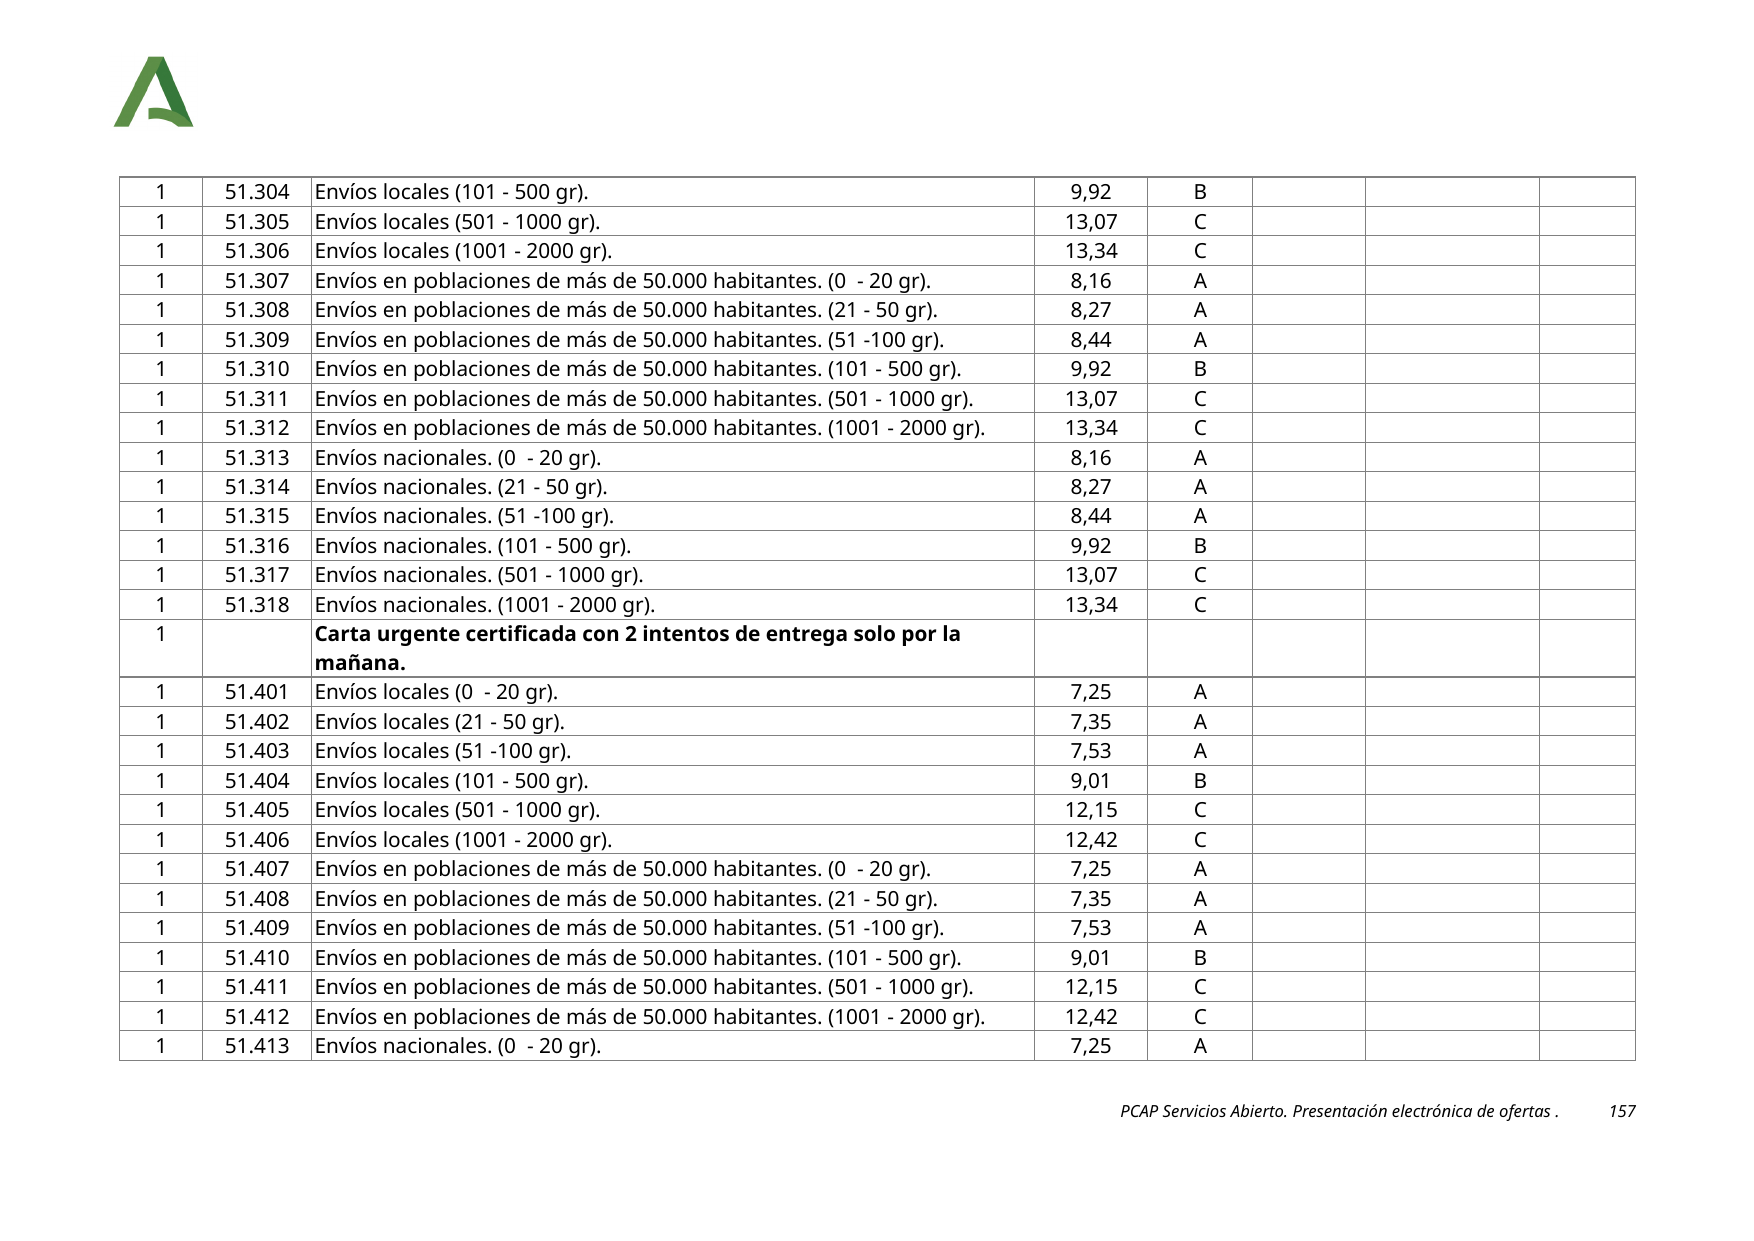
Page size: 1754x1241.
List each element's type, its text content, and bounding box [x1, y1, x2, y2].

table_cell [1366, 825, 1539, 853]
table_cell [1253, 502, 1365, 530]
table_cell Envíos nacionales. (1001 - 2000 gr). [312, 590, 1034, 618]
table_cell [1253, 443, 1365, 471]
table_cell [1540, 620, 1635, 676]
table_cell 1 [120, 707, 202, 735]
table_cell 1 [120, 620, 202, 676]
table_cell [1540, 766, 1635, 794]
table_cell [1366, 325, 1539, 353]
table_cell 8,44 [1035, 502, 1147, 530]
table_cell [1253, 207, 1365, 235]
table_cell Envíos locales (0 - 20 gr). [312, 678, 1034, 706]
table_cell [1253, 620, 1365, 676]
table_cell C [1148, 413, 1252, 442]
table_cell [1540, 295, 1635, 324]
table_cell [1253, 531, 1365, 559]
table_cell Envíos en poblaciones de más de 50.000 habitantes. (501 - 1000 gr). [312, 384, 1034, 412]
table_cell 51.317 [203, 561, 311, 589]
table_cell [1366, 443, 1539, 471]
table_cell 51.315 [203, 502, 311, 530]
table_cell [1540, 795, 1635, 824]
table_cell B [1148, 943, 1252, 971]
table_cell 51.411 [203, 972, 311, 1001]
table_cell C [1148, 972, 1252, 1001]
table_cell 8,44 [1035, 325, 1147, 353]
table_cell A [1148, 736, 1252, 765]
table_cell 1 [120, 795, 202, 824]
table_cell Envíos locales (501 - 1000 gr). [312, 207, 1034, 235]
table_cell 1 [120, 443, 202, 471]
table_cell 7,53 [1035, 913, 1147, 942]
table_cell 13,07 [1035, 207, 1147, 235]
table_cell [1148, 620, 1252, 676]
table_cell [1253, 972, 1365, 1001]
table_cell [1366, 913, 1539, 942]
table_cell [203, 620, 311, 676]
table_cell [1253, 736, 1365, 765]
table_cell 51.410 [203, 943, 311, 971]
table_cell [1366, 884, 1539, 912]
table_cell 51.311 [203, 384, 311, 412]
table_cell Envíos nacionales. (101 - 500 gr). [312, 531, 1034, 559]
table_cell [1366, 178, 1539, 206]
table_cell [1253, 1031, 1365, 1060]
table_cell 51.404 [203, 766, 311, 794]
table_cell [1366, 795, 1539, 824]
table_cell [1540, 531, 1635, 559]
table_cell [1253, 354, 1365, 383]
table_cell 1 [120, 207, 202, 235]
table_cell [1540, 354, 1635, 383]
table_cell A [1148, 884, 1252, 912]
table_cell [1366, 207, 1539, 235]
table_cell [1540, 413, 1635, 442]
table_cell [1253, 325, 1365, 353]
table_cell [1366, 1002, 1539, 1030]
table_cell Envíos en poblaciones de más de 50.000 habitantes. (51 -100 gr). [312, 325, 1034, 353]
table_cell [1253, 825, 1365, 853]
table_cell C [1148, 795, 1252, 824]
table_cell 1 [120, 502, 202, 530]
table_cell Envíos en poblaciones de más de 50.000 habitantes. (101 - 500 gr). [312, 354, 1034, 383]
table_cell 9,92 [1035, 531, 1147, 559]
table_cell [1366, 1031, 1539, 1060]
table_cell Carta urgente certificada con 2 intentos de entrega solo por la mañana. [312, 620, 1034, 676]
table_cell [1540, 443, 1635, 471]
table_cell B [1148, 766, 1252, 794]
table_cell [1540, 678, 1635, 706]
table_cell C [1148, 384, 1252, 412]
table_cell [1253, 590, 1365, 618]
table_cell 1 [120, 266, 202, 294]
table_cell 51.401 [203, 678, 311, 706]
table_cell 1 [120, 854, 202, 883]
table_cell 51.306 [203, 236, 311, 265]
table_cell [1366, 384, 1539, 412]
table_cell 1 [120, 678, 202, 706]
table_cell Envíos nacionales. (51 -100 gr). [312, 502, 1034, 530]
table_cell C [1148, 590, 1252, 618]
table_cell [1540, 1031, 1635, 1060]
table_cell 51.308 [203, 295, 311, 324]
table_cell 51.408 [203, 884, 311, 912]
table_cell 12,15 [1035, 972, 1147, 1001]
table_cell [1253, 795, 1365, 824]
table_cell [1366, 413, 1539, 442]
table_cell Envíos en poblaciones de más de 50.000 habitantes. (21 - 50 gr). [312, 295, 1034, 324]
table_cell [1253, 707, 1365, 735]
table_cell [1540, 913, 1635, 942]
table_cell 9,01 [1035, 943, 1147, 971]
table_cell 51.305 [203, 207, 311, 235]
table_cell [1253, 472, 1365, 501]
table_cell 9,92 [1035, 178, 1147, 206]
table_cell 1 [120, 531, 202, 559]
table_cell Envíos en poblaciones de más de 50.000 habitantes. (0 - 20 gr). [312, 266, 1034, 294]
table_cell [1253, 854, 1365, 883]
table_cell [1253, 561, 1365, 589]
table_cell [1253, 295, 1365, 324]
table_cell 1 [120, 472, 202, 501]
table_cell C [1148, 825, 1252, 853]
table_cell Envíos nacionales. (0 - 20 gr). [312, 1031, 1034, 1060]
table_cell [1366, 972, 1539, 1001]
table_cell A [1148, 854, 1252, 883]
table_cell 51.309 [203, 325, 311, 353]
table_cell Envíos nacionales. (501 - 1000 gr). [312, 561, 1034, 589]
table_cell 7,25 [1035, 678, 1147, 706]
table_cell [1540, 707, 1635, 735]
table_cell [1366, 736, 1539, 765]
table_cell [1253, 678, 1365, 706]
table_cell [1366, 678, 1539, 706]
table_cell Envíos en poblaciones de más de 50.000 habitantes. (21 - 50 gr). [312, 884, 1034, 912]
table_cell [1035, 620, 1147, 676]
table_cell [1540, 266, 1635, 294]
table_cell Envíos locales (1001 - 2000 gr). [312, 825, 1034, 853]
table_cell [1366, 295, 1539, 324]
table_cell 1 [120, 766, 202, 794]
table_cell 51.314 [203, 472, 311, 501]
table_cell 51.310 [203, 354, 311, 383]
table_cell [1253, 884, 1365, 912]
table_cell [1366, 854, 1539, 883]
table_cell Envíos en poblaciones de más de 50.000 habitantes. (1001 - 2000 gr). [312, 1002, 1034, 1030]
table_cell [1540, 854, 1635, 883]
table_cell 7,35 [1035, 707, 1147, 735]
table_cell 1 [120, 325, 202, 353]
table_cell 12,42 [1035, 1002, 1147, 1030]
table_cell [1366, 943, 1539, 971]
table_cell Envíos en poblaciones de más de 50.000 habitantes. (1001 - 2000 gr). [312, 413, 1034, 442]
table_cell 1 [120, 1031, 202, 1060]
table_cell C [1148, 236, 1252, 265]
table_cell 51.412 [203, 1002, 311, 1030]
table_cell Envíos locales (501 - 1000 gr). [312, 795, 1034, 824]
table_cell Envíos nacionales. (0 - 20 gr). [312, 443, 1034, 471]
table_cell [1540, 943, 1635, 971]
table_cell 8,16 [1035, 266, 1147, 294]
table_cell [1540, 472, 1635, 501]
table_cell [1540, 825, 1635, 853]
table_cell 13,07 [1035, 561, 1147, 589]
table_cell [1366, 590, 1539, 618]
table_cell 51.318 [203, 590, 311, 618]
table_cell 51.409 [203, 913, 311, 942]
table_cell [1540, 884, 1635, 912]
table_cell B [1148, 531, 1252, 559]
table_cell 1 [120, 972, 202, 1001]
table_cell A [1148, 1031, 1252, 1060]
table_cell 51.307 [203, 266, 311, 294]
table_cell [1366, 266, 1539, 294]
table_cell 12,42 [1035, 825, 1147, 853]
table_cell 51.313 [203, 443, 311, 471]
table_cell 1 [120, 178, 202, 206]
table_cell [1366, 502, 1539, 530]
table_cell 9,01 [1035, 766, 1147, 794]
table_cell [1540, 207, 1635, 235]
table_cell Envíos locales (101 - 500 gr). [312, 178, 1034, 206]
table_cell [1253, 913, 1365, 942]
table_cell [1253, 413, 1365, 442]
table_cell A [1148, 707, 1252, 735]
table_cell A [1148, 325, 1252, 353]
table_cell [1540, 502, 1635, 530]
table_cell A [1148, 678, 1252, 706]
table_cell 1 [120, 884, 202, 912]
table_cell Envíos en poblaciones de más de 50.000 habitantes. (51 -100 gr). [312, 913, 1034, 942]
table_cell [1253, 266, 1365, 294]
table_cell 12,15 [1035, 795, 1147, 824]
table_cell A [1148, 295, 1252, 324]
table_cell 51.316 [203, 531, 311, 559]
table_cell [1366, 472, 1539, 501]
table_cell [1540, 236, 1635, 265]
picture [109, 52, 198, 131]
table_cell 51.406 [203, 825, 311, 853]
table_cell [1253, 236, 1365, 265]
table_cell 51.403 [203, 736, 311, 765]
table_cell 1 [120, 825, 202, 853]
table_cell 13,34 [1035, 590, 1147, 618]
table_cell [1253, 943, 1365, 971]
table_cell [1366, 561, 1539, 589]
table_cell 13,34 [1035, 236, 1147, 265]
table_cell 1 [120, 913, 202, 942]
table_cell 1 [120, 736, 202, 765]
table_cell C [1148, 561, 1252, 589]
table_cell C [1148, 1002, 1252, 1030]
table_cell 51.304 [203, 178, 311, 206]
table_cell [1540, 178, 1635, 206]
table_cell [1253, 384, 1365, 412]
table_cell [1540, 1002, 1635, 1030]
table_cell [1253, 178, 1365, 206]
table_cell Envíos locales (101 - 500 gr). [312, 766, 1034, 794]
table_cell 51.402 [203, 707, 311, 735]
table_cell 51.413 [203, 1031, 311, 1060]
table_cell 1 [120, 590, 202, 618]
table_cell Envíos locales (51 -100 gr). [312, 736, 1034, 765]
table_cell 1 [120, 236, 202, 265]
table_cell Envíos en poblaciones de más de 50.000 habitantes. (101 - 500 gr). [312, 943, 1034, 971]
table_cell 1 [120, 384, 202, 412]
table_cell Envíos locales (1001 - 2000 gr). [312, 236, 1034, 265]
table_cell Envíos en poblaciones de más de 50.000 habitantes. (0 - 20 gr). [312, 854, 1034, 883]
table_cell 7,53 [1035, 736, 1147, 765]
table_cell [1366, 707, 1539, 735]
table_cell 7,25 [1035, 854, 1147, 883]
table_cell 1 [120, 561, 202, 589]
table_cell 51.405 [203, 795, 311, 824]
table_cell C [1148, 207, 1252, 235]
table_cell 7,35 [1035, 884, 1147, 912]
table_cell [1366, 531, 1539, 559]
table_cell [1253, 1002, 1365, 1030]
table_cell B [1148, 354, 1252, 383]
table_cell A [1148, 472, 1252, 501]
table_cell Envíos locales (21 - 50 gr). [312, 707, 1034, 735]
table_cell [1253, 766, 1365, 794]
table_cell A [1148, 913, 1252, 942]
table_cell B [1148, 178, 1252, 206]
table_cell [1540, 590, 1635, 618]
table_cell 1 [120, 413, 202, 442]
table_cell 13,07 [1035, 384, 1147, 412]
table_cell 51.407 [203, 854, 311, 883]
table_cell A [1148, 443, 1252, 471]
table_cell 51.312 [203, 413, 311, 442]
table_cell Envíos en poblaciones de más de 50.000 habitantes. (501 - 1000 gr). [312, 972, 1034, 1001]
table_cell 7,25 [1035, 1031, 1147, 1060]
table_cell [1540, 325, 1635, 353]
table_cell 13,34 [1035, 413, 1147, 442]
table_cell A [1148, 502, 1252, 530]
table_cell 8,27 [1035, 295, 1147, 324]
table_cell [1540, 561, 1635, 589]
table_cell 8,16 [1035, 443, 1147, 471]
table_cell 1 [120, 1002, 202, 1030]
table_cell 1 [120, 943, 202, 971]
table_cell [1366, 620, 1539, 676]
table_cell Envíos nacionales. (21 - 50 gr). [312, 472, 1034, 501]
table_cell [1540, 972, 1635, 1001]
table_cell [1366, 236, 1539, 265]
table_cell 1 [120, 295, 202, 324]
table_cell 9,92 [1035, 354, 1147, 383]
table_cell 8,27 [1035, 472, 1147, 501]
table_cell [1366, 354, 1539, 383]
table_cell A [1148, 266, 1252, 294]
table_cell [1366, 766, 1539, 794]
table_cell [1540, 736, 1635, 765]
table_cell [1540, 384, 1635, 412]
table_cell 1 [120, 354, 202, 383]
